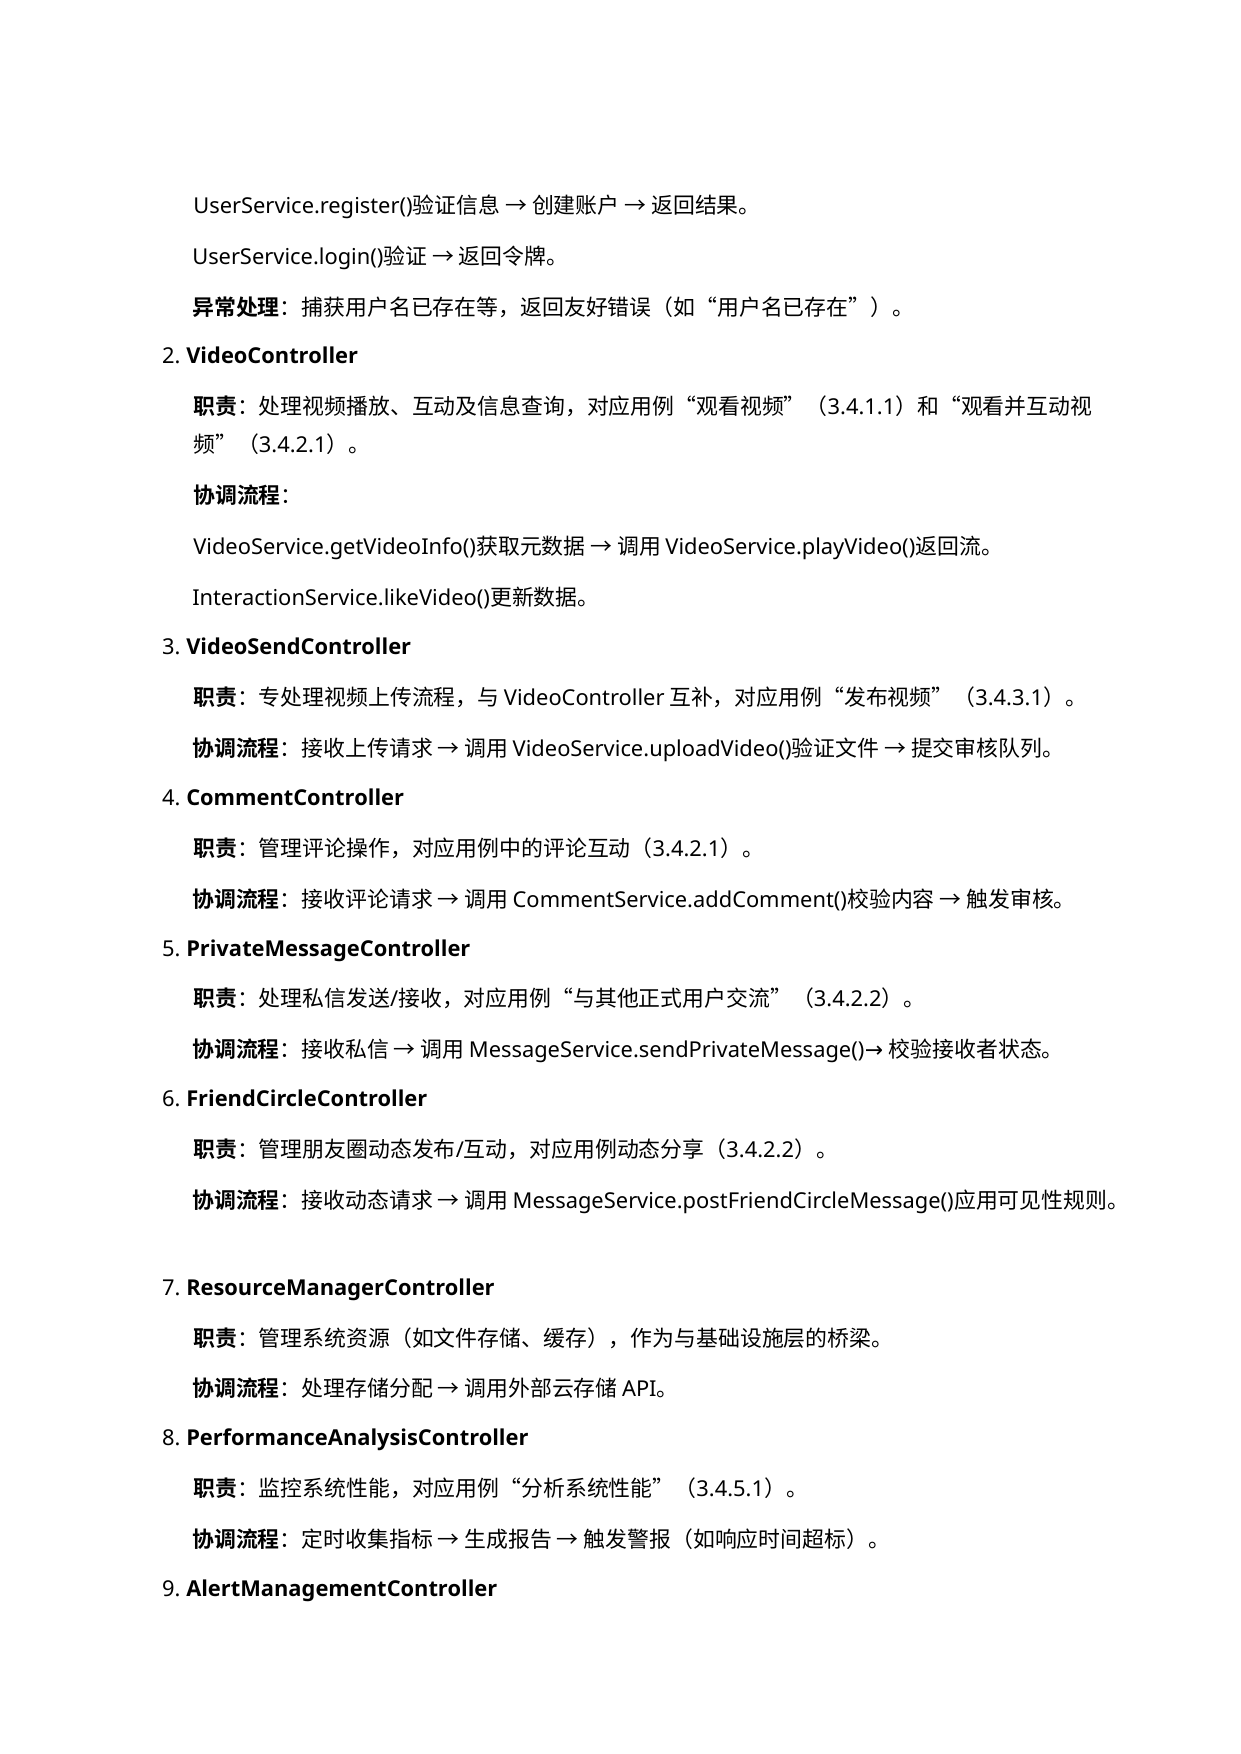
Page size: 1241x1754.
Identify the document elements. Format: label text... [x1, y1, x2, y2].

list 协调流程：接收上传请求 → 调用VideoService.uploadVideo()验证文件 → 提交审核队列。 [162, 731, 1122, 763]
list 协调流程：处理存储分配 → 调用外部云存储API。 [162, 1371, 1122, 1403]
text 3. VideoSendController​ [118, 631, 1122, 661]
list 协调流程：接收私信 → 调用MessageService.sendPrivateMessage()→ 校验接收者状态。 [162, 1032, 1122, 1064]
text 7. ResourceManagerController​ [118, 1272, 1122, 1302]
list 异常处理：捕获用户名已存在等，返回友好错误（如“用户名已存在”）。 [162, 290, 1122, 321]
text 6. FriendCircleController​ [118, 1083, 1122, 1113]
list 职责：管理朋友圈动态发布/互动，对应用例动态分享（3.4.2.2）。 [164, 1132, 1122, 1164]
list 职责：管理系统资源（如文件存储、缓存），作为与基础设施层的桥梁。 [164, 1321, 1122, 1352]
list InteractionService.likeVideo()更新数据。 [162, 580, 1122, 612]
text 5. PrivateMessageController​ [118, 933, 1122, 962]
text 8. PerformanceAnalysisController​ [118, 1422, 1122, 1452]
list 职责：管理评论操作，对应用例中的评论互动（3.4.2.1）。 [164, 831, 1122, 862]
list 职责：处理私信发送/接收，对应用例“与其他正式用户交流”（3.4.2.2）。 [164, 981, 1122, 1013]
list 协调流程：定时收集指标 → 生成报告 → 触发警报（如响应时间超标）。 [162, 1522, 1122, 1554]
list UserService.register()验证信息 → 创建账户 → 返回结果。 [164, 188, 1122, 219]
list 职责：专处理视频上传流程，与VideoController互补，对应用例“发布视频”（3.4.3.1）。 [164, 680, 1122, 712]
list 职责：处理视频播放、互动及信息查询，对应用例“观看视频”（3.4.1.1）和“观看并互动视频”（3.4.2.1）。 [164, 389, 1122, 459]
text 2. VideoController​ [118, 341, 1122, 370]
list 协调流程：接收动态请求 → 调用MessageService.postFriendCircleMessage()应用可见性规则。 [162, 1183, 1122, 1253]
list 协调流程：接收评论请求 → 调用CommentService.addComment()校验内容 → 触发审核。 [162, 882, 1122, 913]
list UserService.login()验证 → 返回令牌。 [162, 239, 1122, 270]
text 9. AlertManagementController​ [118, 1573, 1122, 1603]
list VideoService.getVideoInfo()获取元数据 → 调用VideoService.playVideo()返回流。 [164, 529, 1122, 561]
list 职责：监控系统性能，对应用例“分析系统性能”（3.4.5.1）。 [164, 1471, 1122, 1503]
list 协调流程： [164, 478, 1122, 510]
text 4. CommentController​ [118, 782, 1122, 812]
